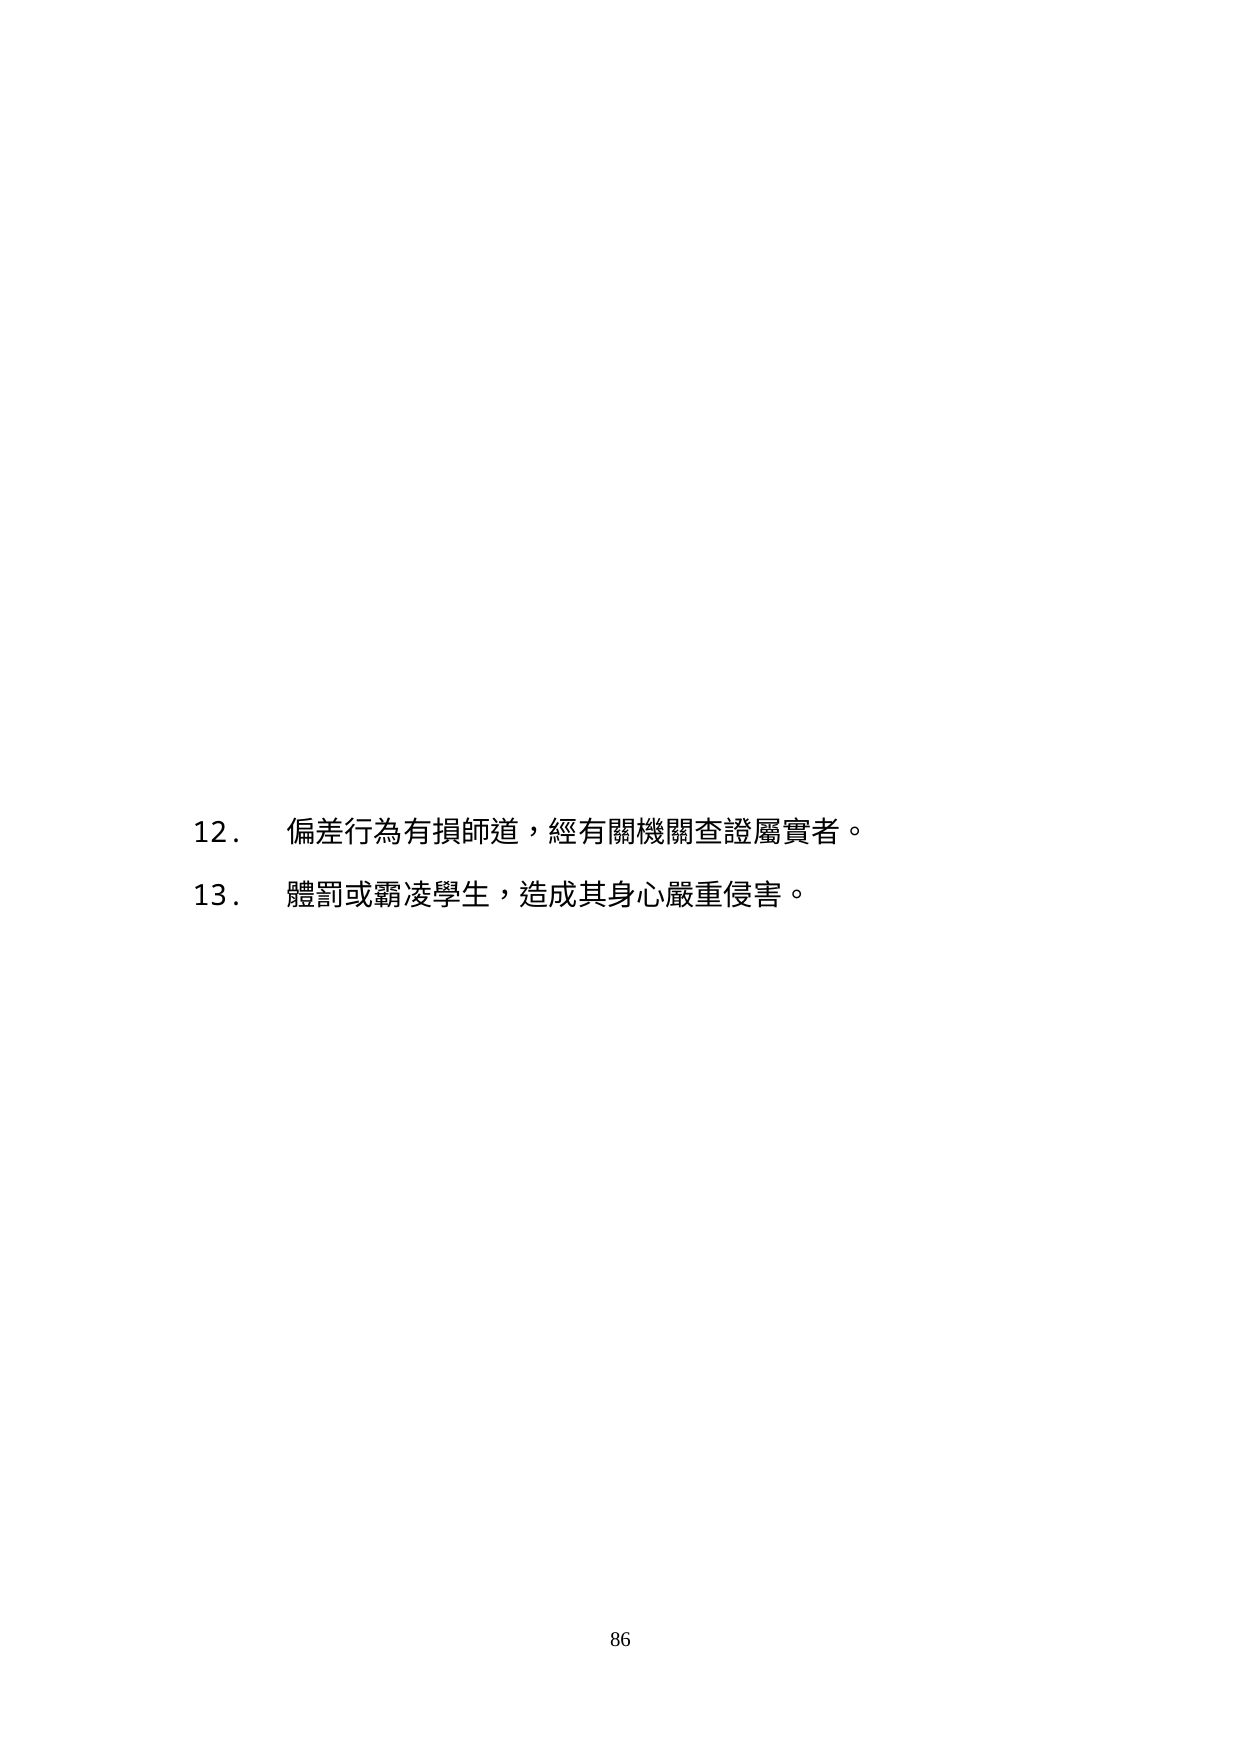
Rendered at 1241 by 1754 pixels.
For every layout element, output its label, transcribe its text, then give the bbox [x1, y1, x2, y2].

list 體罰或霸凌學生，造成其身心嚴重侵害。 [192, 851, 1122, 913]
list 偏差行為有損師道，經有關機關查證屬實者。 [192, 788, 1122, 851]
